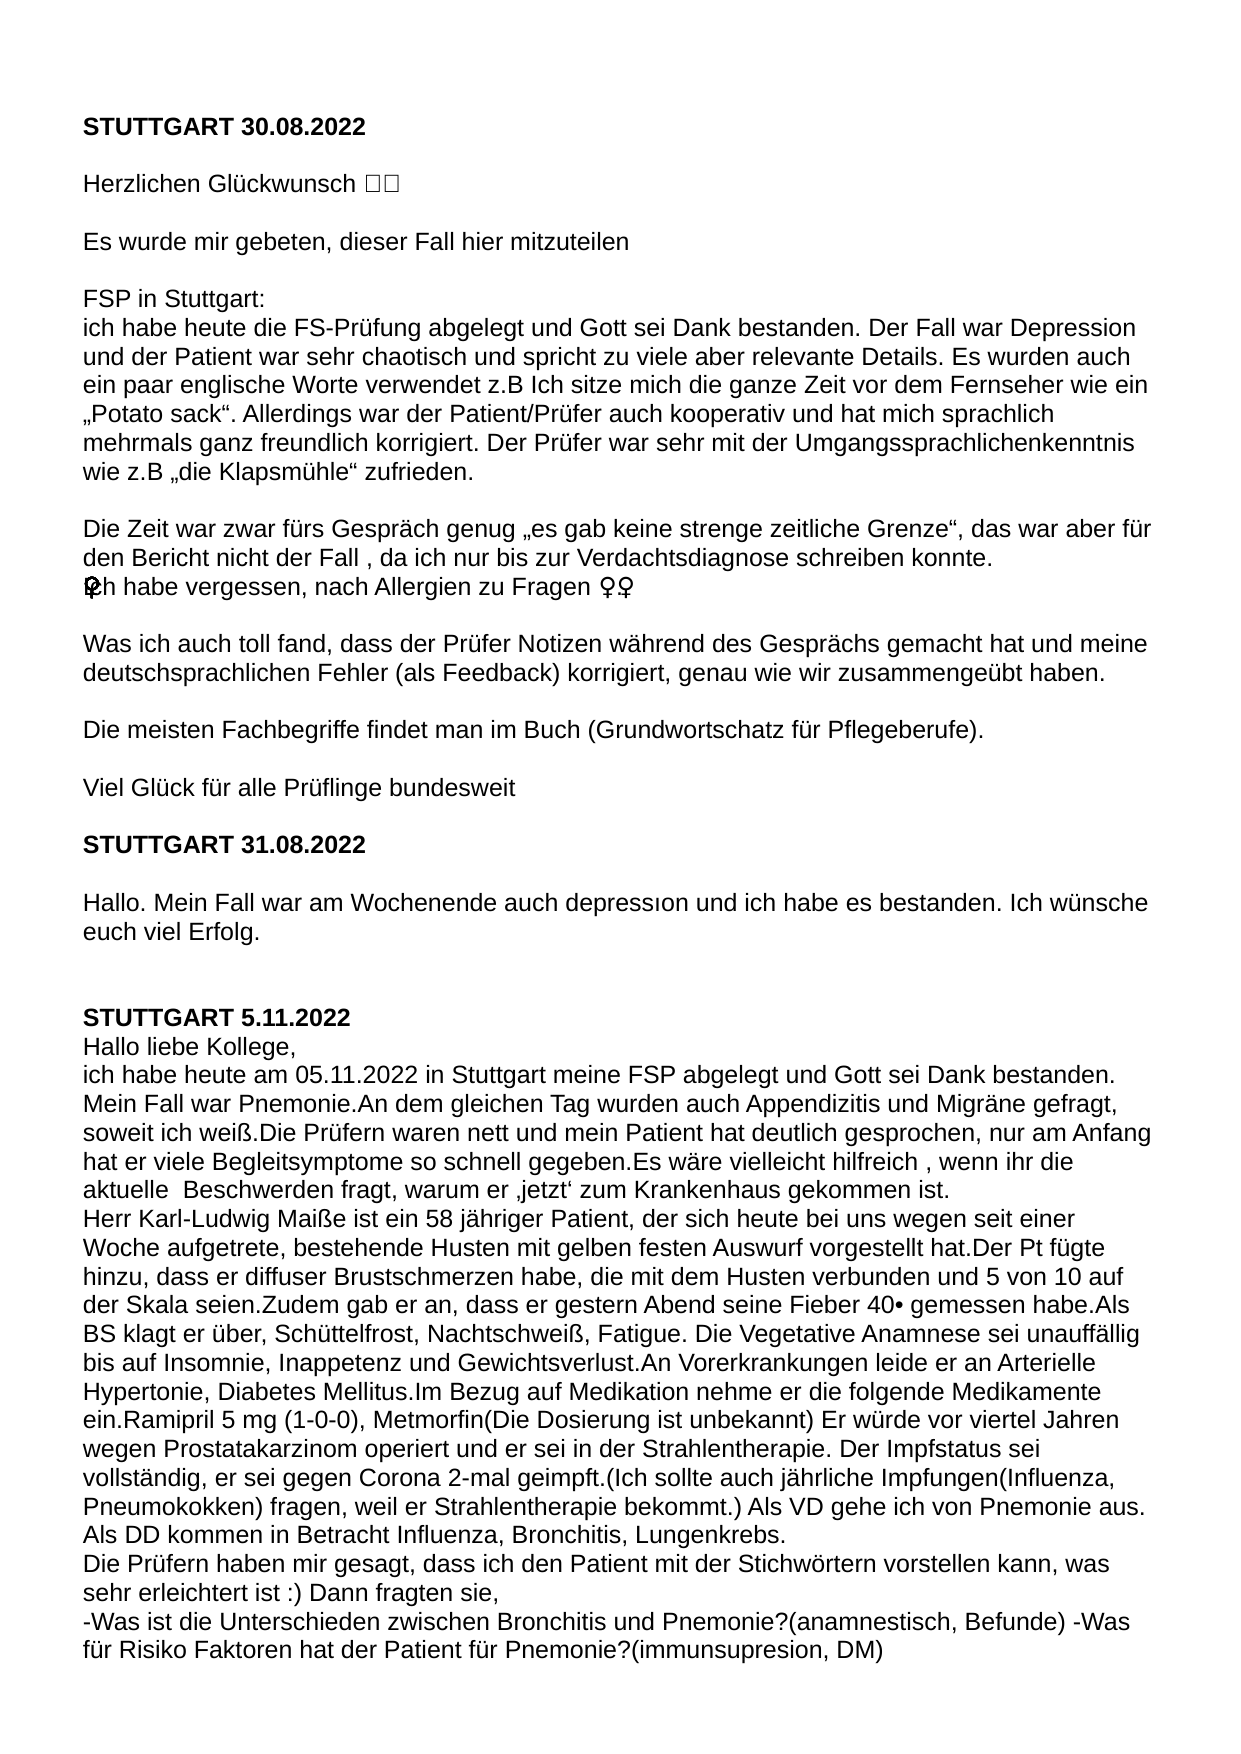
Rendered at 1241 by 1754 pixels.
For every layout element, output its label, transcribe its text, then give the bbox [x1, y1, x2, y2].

text FSP in Stuttgart: [83, 284, 1157, 313]
text Herr Karl-Ludwig Maiße ist ein 58 jähriger Patient, der sich heute bei uns wegen seit einer Woche aufgetrete, bestehende Husten mit gelben festen Auswurf vorgestellt hat.Der Pt fügte hinzu, dass er diffuser Brustschmerzen habe, die mit dem Husten verbunden und 5 von 10 auf der Skala seien.Zudem gab er an, dass er gestern Abend seine Fieber 40• gemessen habe.Als BS klagt er über, Schüttelfrost, Nachtschweiß, Fatigue. Die Vegetative Anamnese sei unauffällig bis auf Insomnie, Inappetenz und Gewichtsverlust.An Vorerkrankungen leide er an Arterielle Hypertonie, Diabetes Mellitus.Im Bezug auf Medikation nehme er die folgende Medikamente ein.Ramipril 5 mg (1-0-0), Metmorfin(Die Dosierung ist unbekannt) Er würde vor viertel Jahren wegen Prostatakarzinom operiert und er sei in der Strahlentherapie. Der Impfstatus sei vollständig, er sei gegen Corona 2-mal geimpft.(Ich sollte auch jährliche Impfungen(Influenza, Pneumokokken) fragen, weil er Strahlentherapie bekommt.) Als VD gehe ich von Pnemonie aus. Als DD kommen in Betracht Influenza, Bronchitis, Lungenkrebs. [83, 1204, 1157, 1549]
text Ich habe vergessen, nach Allergien zu Fragen 🤷🏻‍♀️. [83, 571, 1157, 600]
text Die Prüfern haben mir gesagt, dass ich den Patient mit der Stichwörtern vorstellen kann, was sehr erleichtert ist :) Dann fragten sie, [83, 1549, 1157, 1606]
text Es wurde mir gebeten, dieser Fall hier mitzuteilen [83, 226, 1157, 255]
text Die Zeit war zwar fürs Gespräch genug „es gab keine strenge zeitliche Grenze“, das war aber für den Bericht nicht der Fall , da ich nur bis zur Verdachtsdiagnose schreiben konnte. [83, 514, 1157, 571]
text Hallo liebe Kollege, [83, 1031, 1157, 1060]
text Was ich auch toll fand, dass der Prüfer Notizen während des Gesprächs gemacht hat und meine deutschsprachlichen Fehler (als Feedback) korrigiert, genau wie wir zusammengeübt haben. [83, 629, 1157, 686]
text STUTTGART 5.11.2022 [83, 1003, 1157, 1031]
text ich habe heute am 05.11.2022 in Stuttgart meine FSP abgelegt und Gott sei Dank bestanden. [83, 1060, 1157, 1089]
text -Was ist die Unterschieden zwischen Bronchitis und Pnemonie?(anamnestisch, Befunde) -Was für Risiko Faktoren hat der Patient für Pnemonie?(immunsupresion, DM) [83, 1606, 1157, 1664]
text STUTTGART 31.08.2022 [83, 830, 1157, 859]
text Hallo. Mein Fall war am Wochenende auch depressıon und ich habe es bestanden. Ich wünsche euch viel Erfolg. [83, 888, 1157, 945]
text Herzlichen Glückwunsch 🎉🥳 [83, 169, 1157, 198]
text ich habe heute die FS-Prüfung abgelegt und Gott sei Dank bestanden. Der Fall war Depression und der Patient war sehr chaotisch und spricht zu viele aber relevante Details. Es wurden auch ein paar englische Worte verwendet z.B Ich sitze mich die ganze Zeit vor dem Fernseher wie ein „Potato sack“. Allerdings war der Patient/Prüfer auch kooperativ und hat mich sprachlich mehrmals ganz freundlich korrigiert. Der Prüfer war sehr mit der Umgangssprachlichenkenntnis wie z.B „die Klapsmühle“ zufrieden. [83, 313, 1157, 485]
text Viel Glück für alle Prüflinge bundesweit [83, 773, 1157, 801]
text Mein Fall war Pnemonie.An dem gleichen Tag wurden auch Appendizitis und Migräne gefragt, soweit ich weiß.Die Prüfern waren nett und mein Patient hat deutlich gesprochen, nur am Anfang hat er viele Begleitsymptome so schnell gegeben.Es wäre vielleicht hilfreich , wenn ihr die aktuelle Beschwerden fragt, warum er ‚jetzt‘ zum Krankenhaus gekommen ist. [83, 1089, 1157, 1204]
text STUTTGART 30.08.2022 [83, 111, 1157, 140]
text Die meisten Fachbegriffe findet man im Buch (Grundwortschatz für Pflegeberufe). [83, 715, 1157, 744]
